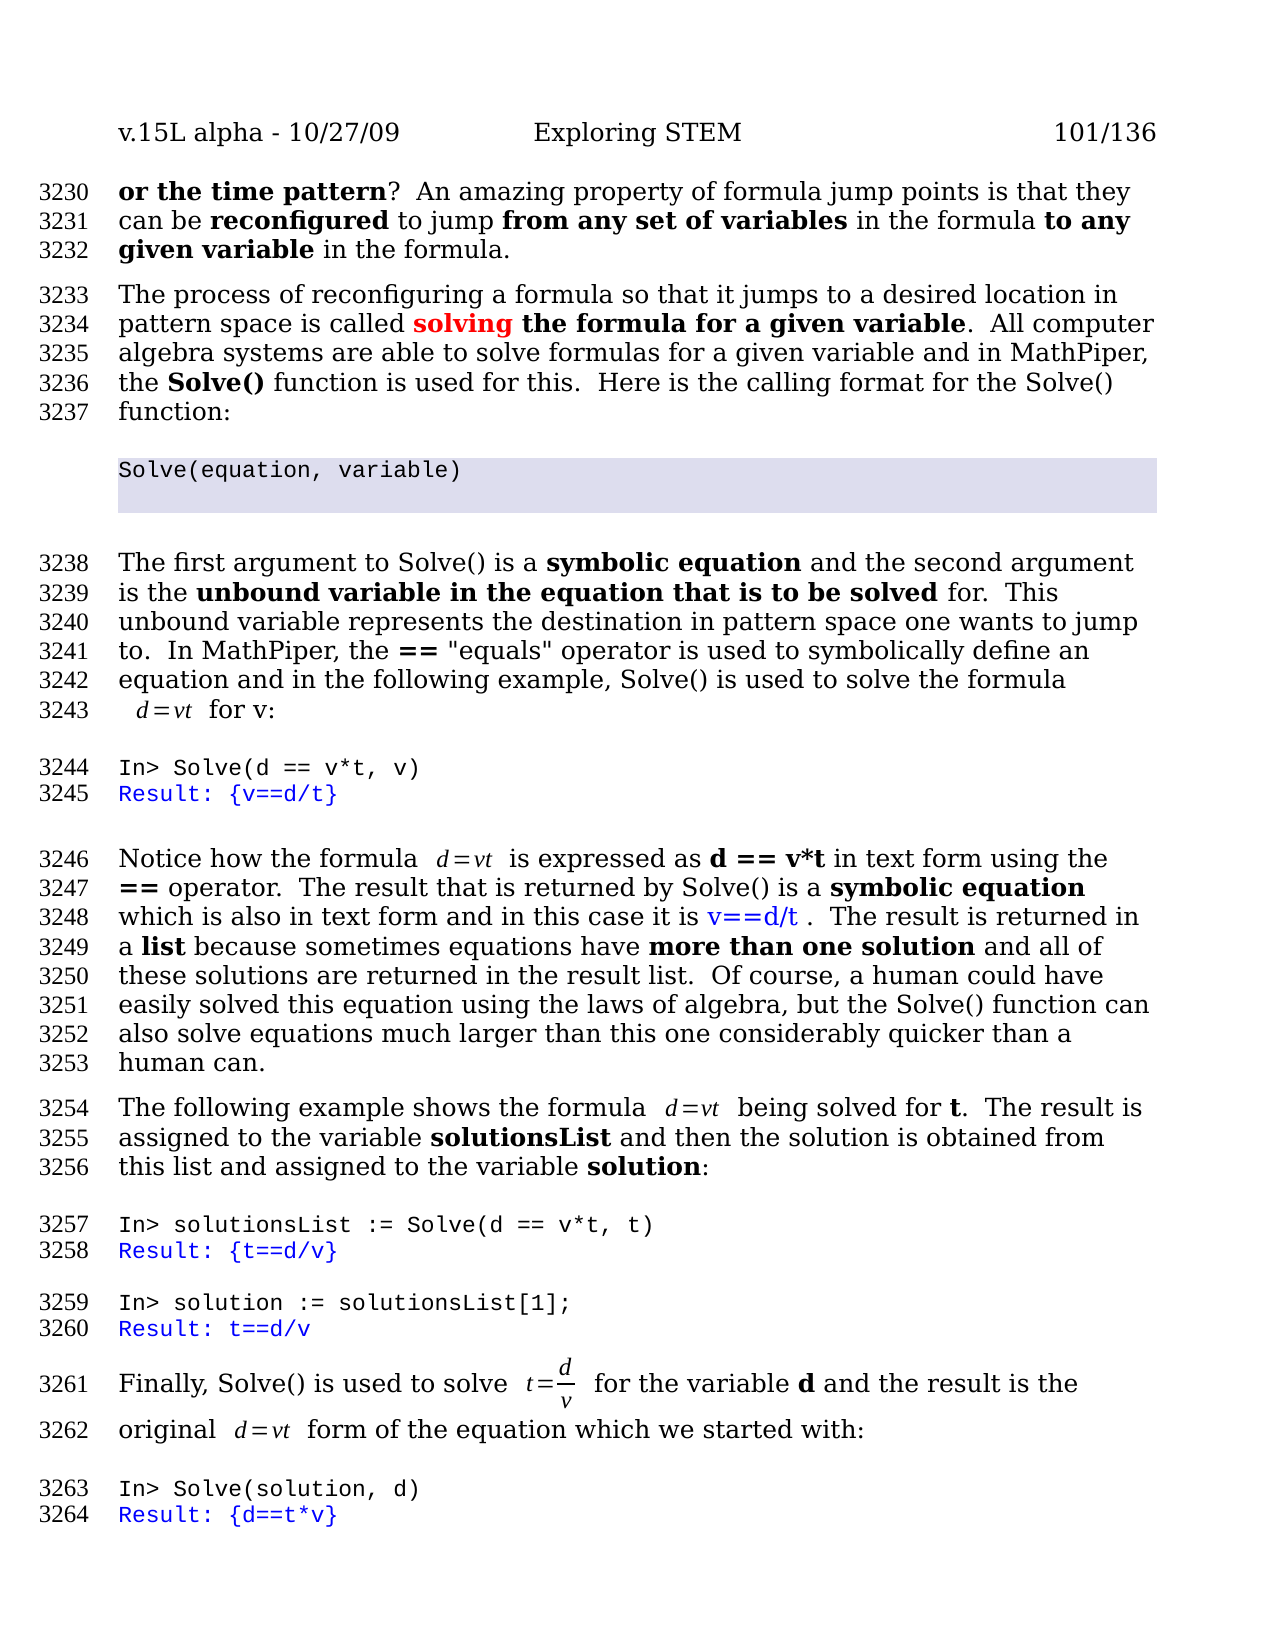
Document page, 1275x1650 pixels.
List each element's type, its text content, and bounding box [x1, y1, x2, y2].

text The process of reconfiguring a formula so that it jumps to a desired location in pattern space is called solving the formula for a given variable. All computer algebra systems are able to solve formulas for a given variable and in MathPiper, the Solve() function is used for this. Here is the calling format for the Solve() function: [118, 280, 1157, 426]
text Result: t==d/v [118, 1317, 1157, 1343]
text In> Solve(d == v*t, v) [118, 757, 1157, 783]
text Finally, Solve() is used to solvefor the variable d and the result is the originalform of the equation which we started with: [118, 1352, 1157, 1445]
text or the time pattern? An amazing property of formula jump points is that they can be reconfigured to jump from any set of variables in the formula to any given variable in the formula. [118, 177, 1157, 265]
text In> solution := solutionsList[1]; [118, 1291, 1157, 1317]
text Result: {t==d/v} [118, 1239, 1157, 1265]
text Result: {v==d/t} [118, 783, 1157, 808]
text Notice how the formulais expressed as d == v*t in text form using the == operator. The result that is returned by Solve() is a symbolic equation which is also in text form and in this case it is v==d/t . The result is returned in a list because sometimes equations have more than one solution and all of these solutions are returned in the result list. Of course, a human could have easily solved this equation using the laws of algebra, but the Solve() function can also solve equations much larger than this one considerably quicker than a human can. [118, 843, 1157, 1078]
table_header Solve(equation, variable) [118, 458, 1157, 513]
text The following example shows the formulabeing solved for t. The result is assigned to the variable solutionsList and then the solution is obtained from this list and assigned to the variable solution: [118, 1093, 1157, 1181]
text In> Solve(solution, d) [118, 1477, 1157, 1503]
text In> solutionsList := Solve(d == v*t, t) [118, 1213, 1157, 1239]
text Result: {d==t*v} [118, 1503, 1157, 1529]
text The first argument to Solve() is a symbolic equation and the second argument is the unbound variable in the equation that is to be solved for. This unbound variable represents the destination in pattern space one wants to jump to. In MathPiper, the == "equals" operator is used to symbolically define an equation and in the following example, Solve() is used to solve the formulafor v: [118, 548, 1157, 725]
